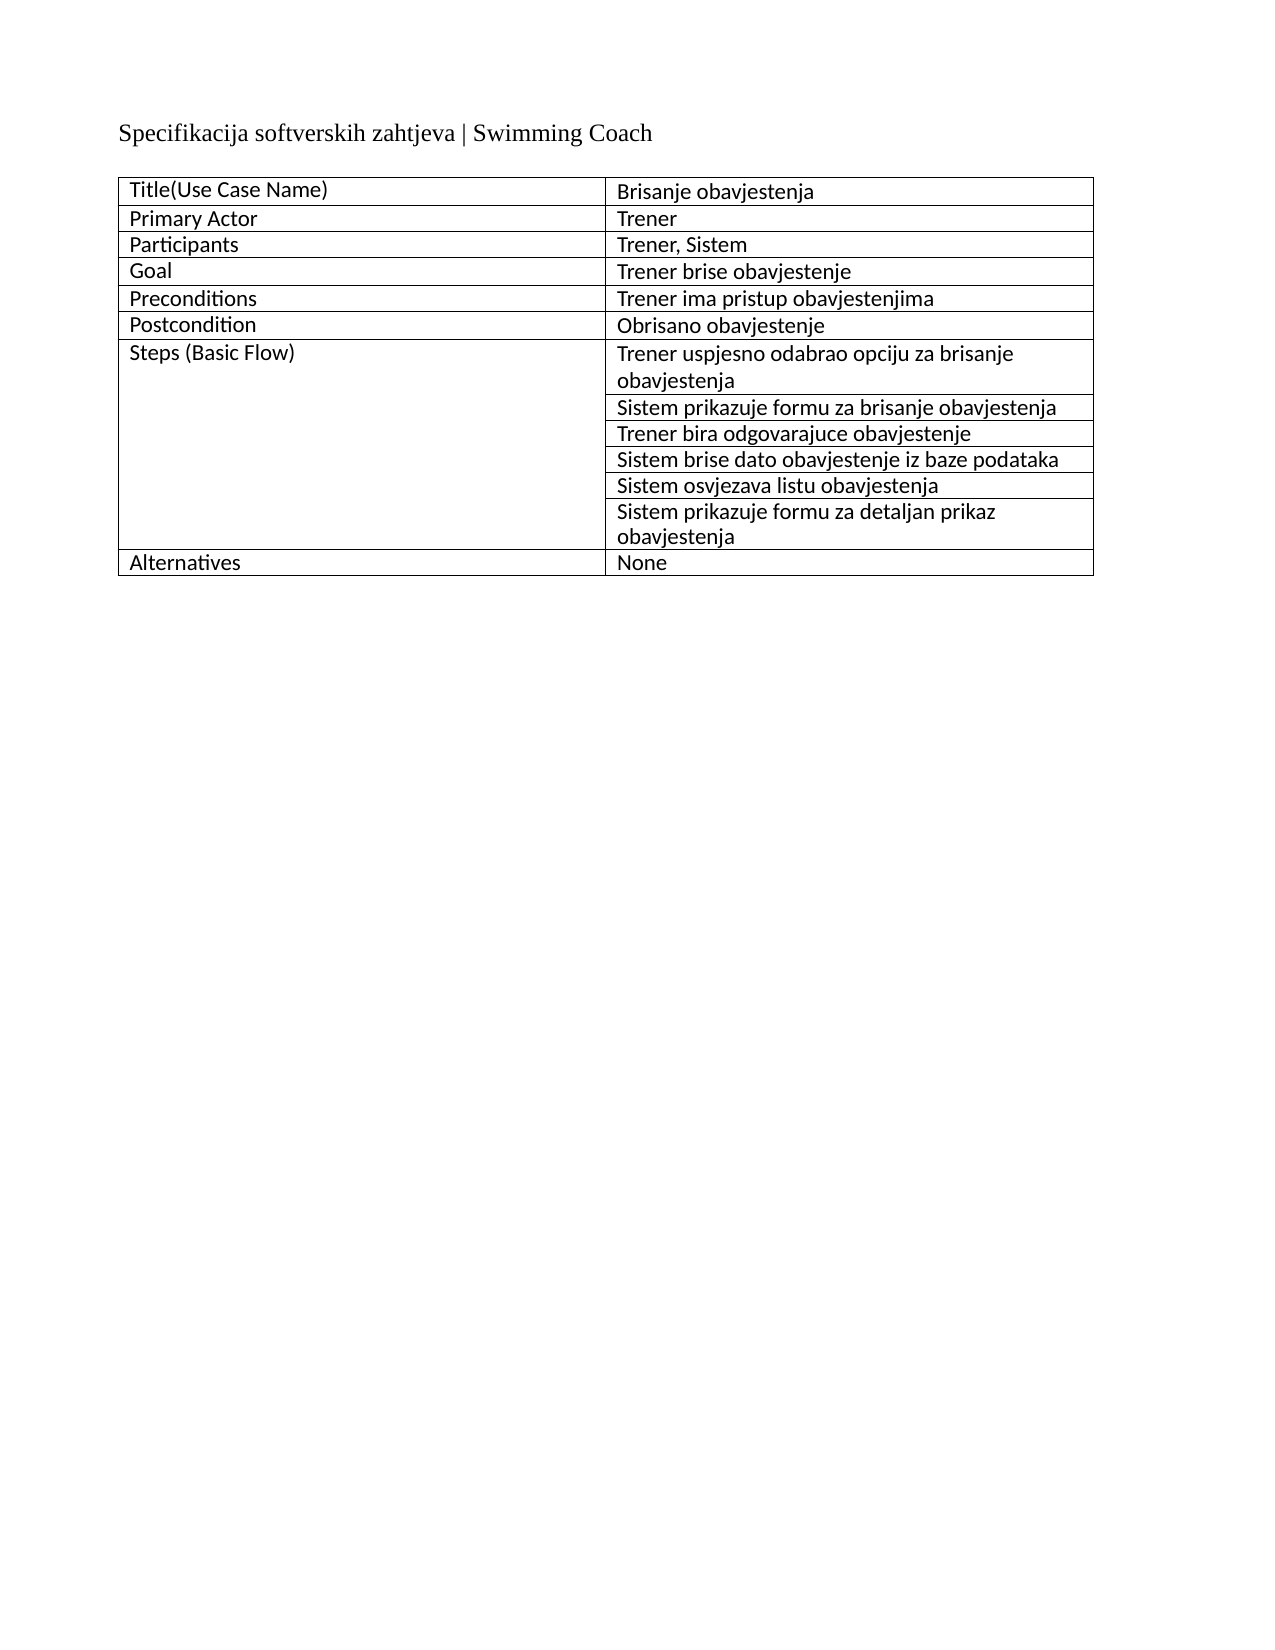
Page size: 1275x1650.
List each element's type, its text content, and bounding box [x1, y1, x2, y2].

table_cell Steps (Basic Flow) [119, 340, 605, 549]
table_cell Trener [606, 206, 1093, 231]
table_cell Trener ima pristup obavjestenjima [606, 286, 1093, 311]
table_cell Trener, Sistem [606, 232, 1093, 257]
table_cell Primary Actor [119, 206, 605, 231]
table_cell Participants [119, 232, 605, 257]
table_header Brisanje obavjestenja [606, 178, 1093, 205]
table_cell Sistem osvjezava listu obavjestenja [606, 473, 1093, 498]
table_cell None [606, 550, 1093, 575]
table_cell Trener brise obavjestenje [606, 258, 1093, 285]
table_cell Preconditions [119, 286, 605, 311]
table_cell Obrisano obavjestenje [606, 312, 1093, 339]
table_cell Trener uspjesno odabrao opciju za brisanje obavjestenja [606, 340, 1093, 394]
table_cell Trener bira odgovarajuce obavjestenje [606, 421, 1093, 446]
table_cell Sistem brise dato obavjestenje iz baze podataka [606, 447, 1093, 472]
table_cell Alternatives [119, 550, 605, 575]
table_header Title(Use Case Name) [119, 178, 605, 205]
table_cell Postcondition [119, 312, 605, 339]
table_cell Sistem prikazuje formu za brisanje obavjestenja [606, 395, 1093, 420]
table_cell Sistem prikazuje formu za detaljan prikaz obavjestenja [606, 499, 1093, 549]
table_cell Goal [119, 258, 605, 285]
